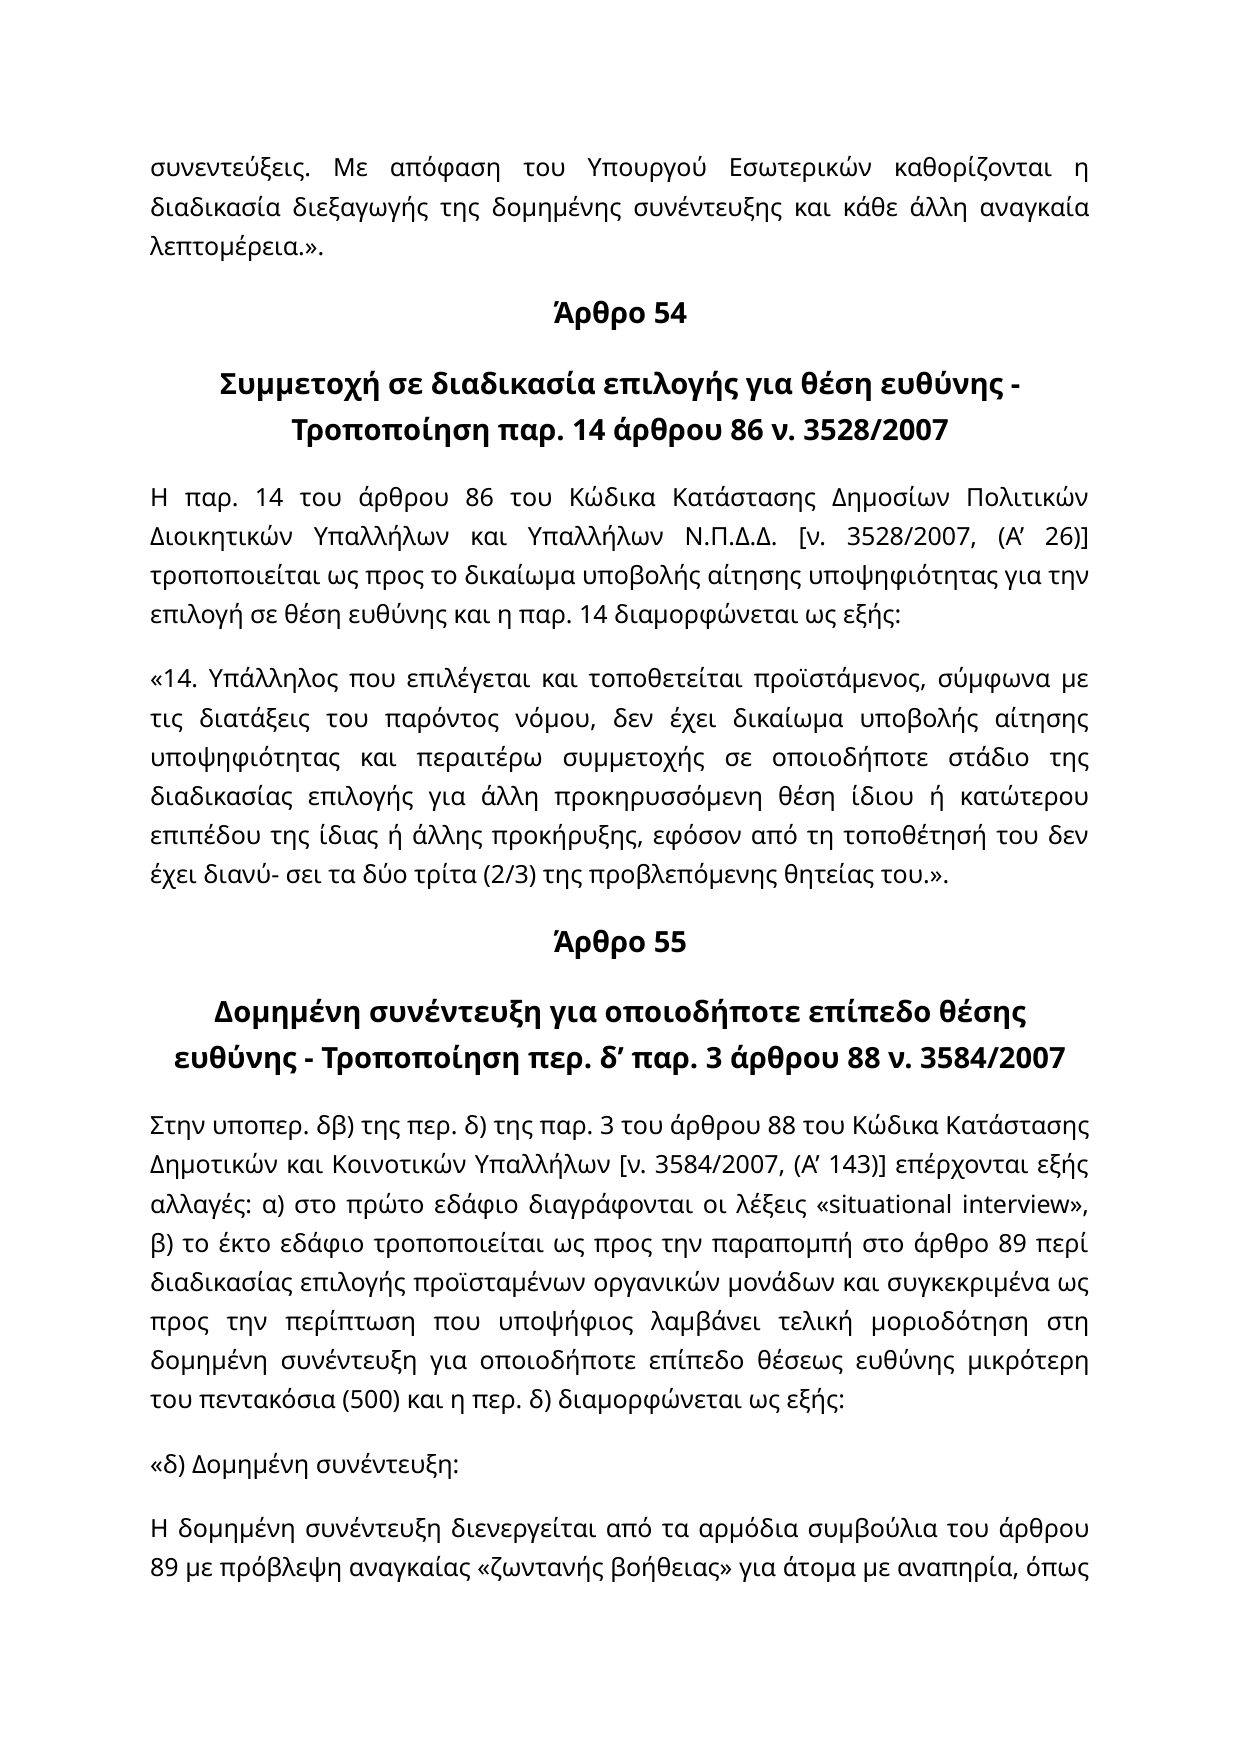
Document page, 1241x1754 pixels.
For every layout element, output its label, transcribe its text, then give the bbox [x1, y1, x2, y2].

subtitle Συμμετοχή σε διαδικασία επιλογής για θέση ευθύνης - Τροποποίηση παρ. 14 άρθρου 86 ν. 3528/2007 [150, 363, 1090, 448]
text Η δομημένη συνέντευξη διενεργείται από τα αρμόδια συμβούλια του άρθρου 89 με πρόβλεψη αναγκαίας «ζωντανής βοήθειας» για άτομα με αναπηρία, όπως [150, 1510, 1090, 1584]
text συνεντεύξεις. Με απόφαση του Υπουργού Εσωτερικών καθορίζονται η διαδικασία διεξαγωγής της δομημένης συνέντευξης και κάθε άλλη αναγκαία λεπτομέρεια.». [150, 150, 1090, 262]
subtitle Άρθρο 55 [150, 921, 1090, 961]
subtitle Άρθρο 54 [150, 292, 1090, 332]
text Η παρ. 14 του άρθρου 86 του Κώδικα Κατάστασης Δημοσίων Πολιτικών Διοικητικών Υπαλλήλων και Υπαλλήλων Ν.Π.Δ.Δ. [ν. 3528/2007, (Α’ 26)] τροποποιείται ως προς το δικαίωμα υποβολής αίτησης υποψηφιότητας για την επιλογή σε θέση ευθύνης και η παρ. 14 διαμορφώνεται ως εξής: [150, 479, 1090, 631]
text «14. Υπάλληλος που επιλέγεται και τοποθετείται προϊστάμενος, σύμφωνα με τις διατάξεις του παρόντος νόμου, δεν έχει δικαίωμα υποβολής αίτησης υποψηφιότητας και περαιτέρω συμμετοχής σε οποιοδήποτε στάδιο της διαδικασίας επιλογής για άλλη προκηρυσσόμενη θέση ίδιου ή κατώτερου επιπέδου της ίδιας ή άλλης προκήρυξης, εφόσον από τη τοποθέτησή του δεν έχει διανύ- σει τα δύο τρίτα (2/3) της προβλεπόμενης θητείας του.». [150, 661, 1090, 891]
text «δ) Δομημένη συνέντευξη: [150, 1446, 1090, 1480]
text Στην υποπερ. δβ) της περ. δ) της παρ. 3 του άρθρου 88 του Κώδικα Κατάστασης Δημοτικών και Κοινοτικών Υπαλλήλων [ν. 3584/2007, (Α’ 143)] επέρχονται εξής αλλαγές: α) στο πρώτο εδάφιο διαγράφονται οι λέξεις «situational interview», β) το έκτο εδάφιο τροποποιείται ως προς την παραπομπή στο άρθρο 89 περί διαδικασίας επιλογής προϊσταμένων οργανικών μονάδων και συγκεκριμένα ως προς την περίπτωση που υποψήφιος λαμβάνει τελική μοριοδότηση στη δομημένη συνέντευξη για οποιοδήποτε επίπεδο θέσεως ευθύνης μικρότερη του πεντακόσια (500) και η περ. δ) διαμορφώνεται ως εξής: [150, 1108, 1090, 1416]
subtitle Δομημένη συνέντευξη για οποιοδήποτε επίπεδο θέσης ευθύνης - Τροποποίηση περ. δ’ παρ. 3 άρθρου 88 ν. 3584/2007 [150, 992, 1090, 1077]
